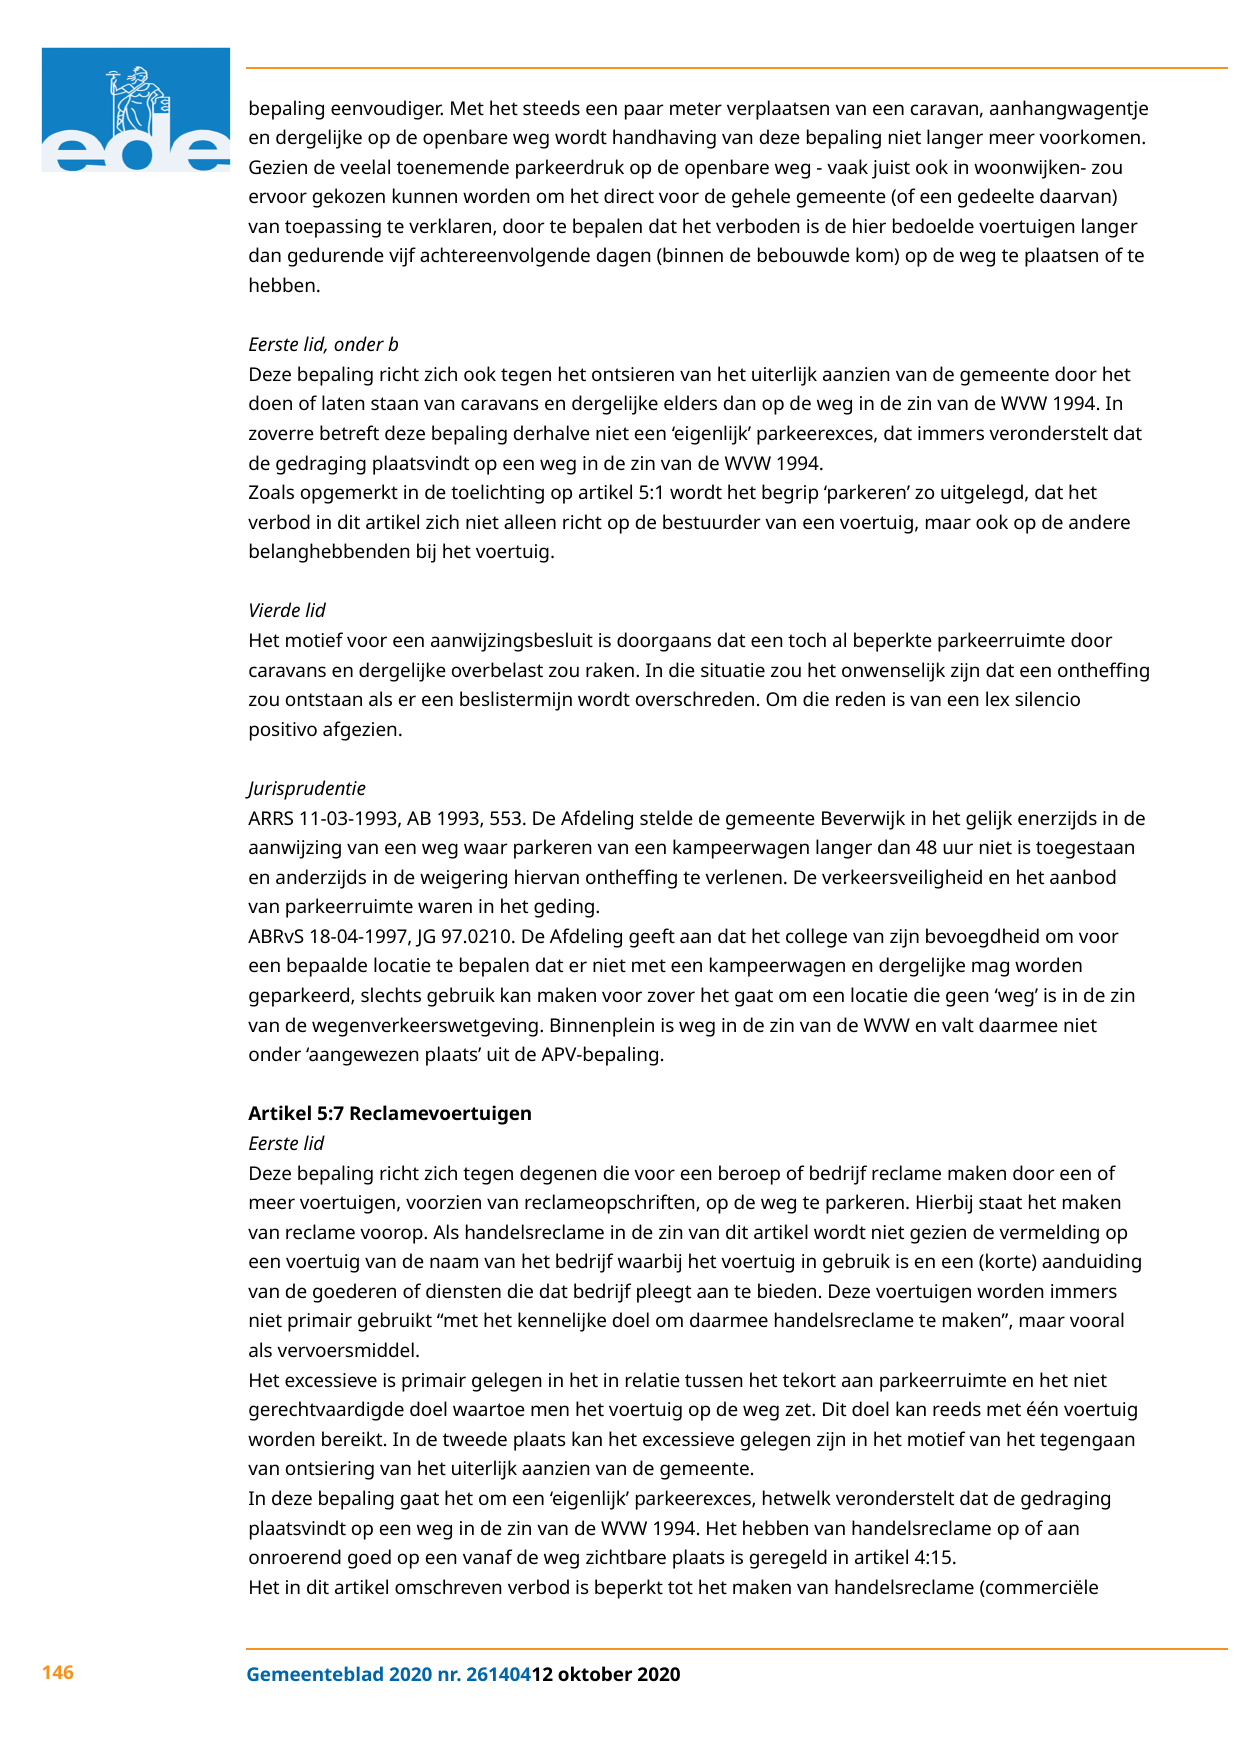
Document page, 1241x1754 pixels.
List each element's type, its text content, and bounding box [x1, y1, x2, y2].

text ABRvS 18-04-1997, JG 97.0210. De Afdeling geeft aan dat het college van zijn bevoegdheid om voor een bepaalde locatie te bepalen dat er niet met een kampeerwagen en dergelijke mag worden geparkeerd, slechts gebruik kan maken voor zover het gaat om een locatie die geen ‘weg’ is in de zin van de wegenverkeerswetgeving. Binnenplein is weg in de zin van de WVW en valt daarmee niet onder ‘aangewezen plaats’ uit de APV-bepaling. [248, 923, 1152, 1067]
text Gezien de veelal toenemende parkeerdruk op de openbare weg - vaak juist ook in woonwijken- zou ervoor gekozen kunnen worden om het direct voor de gehele gemeente (of een gedeelte daarvan) van toepassing te verklaren, door te bepalen dat het verboden is de hier bedoelde voertuigen langer dan gedurende vijf achtereenvolgende dagen (binnen de bebouwde kom) op de weg te plaatsen of te hebben. [248, 154, 1152, 298]
text Het motief voor een aanwijzingsbesluit is doorgaans dat een toch al beperkte parkeerruimte door caravans en dergelijke overbelast zou raken. In die situatie zou het onwenselijk zijn dat een ontheffing zou ontstaan als er een beslistermijn wordt overschreden. Om die reden is van een lex silencio positivo afgezien. [248, 627, 1152, 742]
text Jurisprudentie [248, 775, 1152, 801]
text Eerste lid [248, 1130, 1152, 1156]
text Eerste lid, onder b [248, 331, 1152, 357]
text Vierde lid [248, 598, 1152, 623]
text Deze bepaling richt zich tegen degenen die voor een beroep of bedrijf reclame maken door een of meer voertuigen, voorzien van reclameopschriften, op de weg te parkeren. Hierbij staat het maken van reclame voorop. Als handelsreclame in de zin van dit artikel wordt niet gezien de vermelding op een voertuig van de naam van het bedrijf waarbij het voertuig in gebruik is en een (korte) aanduiding van de goederen of diensten die dat bedrijf pleegt aan te bieden. Deze voertuigen worden immers niet primair gebruikt “met het kennelijke doel om daarmee handelsreclame te maken”, maar vooral als vervoersmiddel. [248, 1160, 1152, 1363]
text In deze bepaling gaat het om een ‘eigenlijk’ parkeerexces, hetwelk veronderstelt dat de gedraging plaatsvindt op een weg in de zin van de WVW 1994. Het hebben van handelsreclame op of aan onroerend goed op een vanaf de weg zichtbare plaats is geregeld in artikel 4:15. [248, 1485, 1152, 1570]
picture [41, 47, 231, 172]
text bepaling eenvoudiger. Met het steeds een paar meter verplaatsen van een caravan, aanhangwagentje en dergelijke op de openbare weg wordt handhaving van deze bepaling niet langer meer voorkomen. [248, 95, 1152, 150]
text Artikel 5:7 Reclamevoertuigen [248, 1101, 1152, 1126]
text Zoals opgemerkt in de toelichting op artikel 5:1 wordt het begrip ‘parkeren’ zo uitgelegd, dat het verbod in dit artikel zich niet alleen richt op de bestuurder van een voertuig, maar ook op de andere belanghebbenden bij het voertuig. [248, 479, 1152, 564]
text Het in dit artikel omschreven verbod is beperkt tot het maken van handelsreclame (commerciële [248, 1574, 1152, 1600]
text Het excessieve is primair gelegen in het in relatie tussen het tekort aan parkeerruimte en het niet gerechtvaardigde doel waartoe men het voertuig op de weg zet. Dit doel kan reeds met één voertuig worden bereikt. In de tweede plaats kan het excessieve gelegen zijn in het motief van het tegengaan van ontsiering van het uiterlijk aanzien van de gemeente. [248, 1367, 1152, 1481]
text ARRS 11-03-1993, AB 1993, 553. De Afdeling stelde de gemeente Beverwijk in het gelijk enerzijds in de aanwijzing van een weg waar parkeren van een kampeerwagen langer dan 48 uur niet is toegestaan en anderzijds in de weigering hiervan ontheffing te verlenen. De verkeersveiligheid en het aanbod van parkeerruimte waren in het geding. [248, 805, 1152, 919]
text Deze bepaling richt zich ook tegen het ontsieren van het uiterlijk aanzien van de gemeente door het doen of laten staan van caravans en dergelijke elders dan op de weg in de zin van de WVW 1994. In zoverre betreft deze bepaling derhalve niet een ‘eigenlijk’ parkeerexces, dat immers veronderstelt dat de gedraging plaatsvindt op een weg in de zin van de WVW 1994. [248, 361, 1152, 476]
